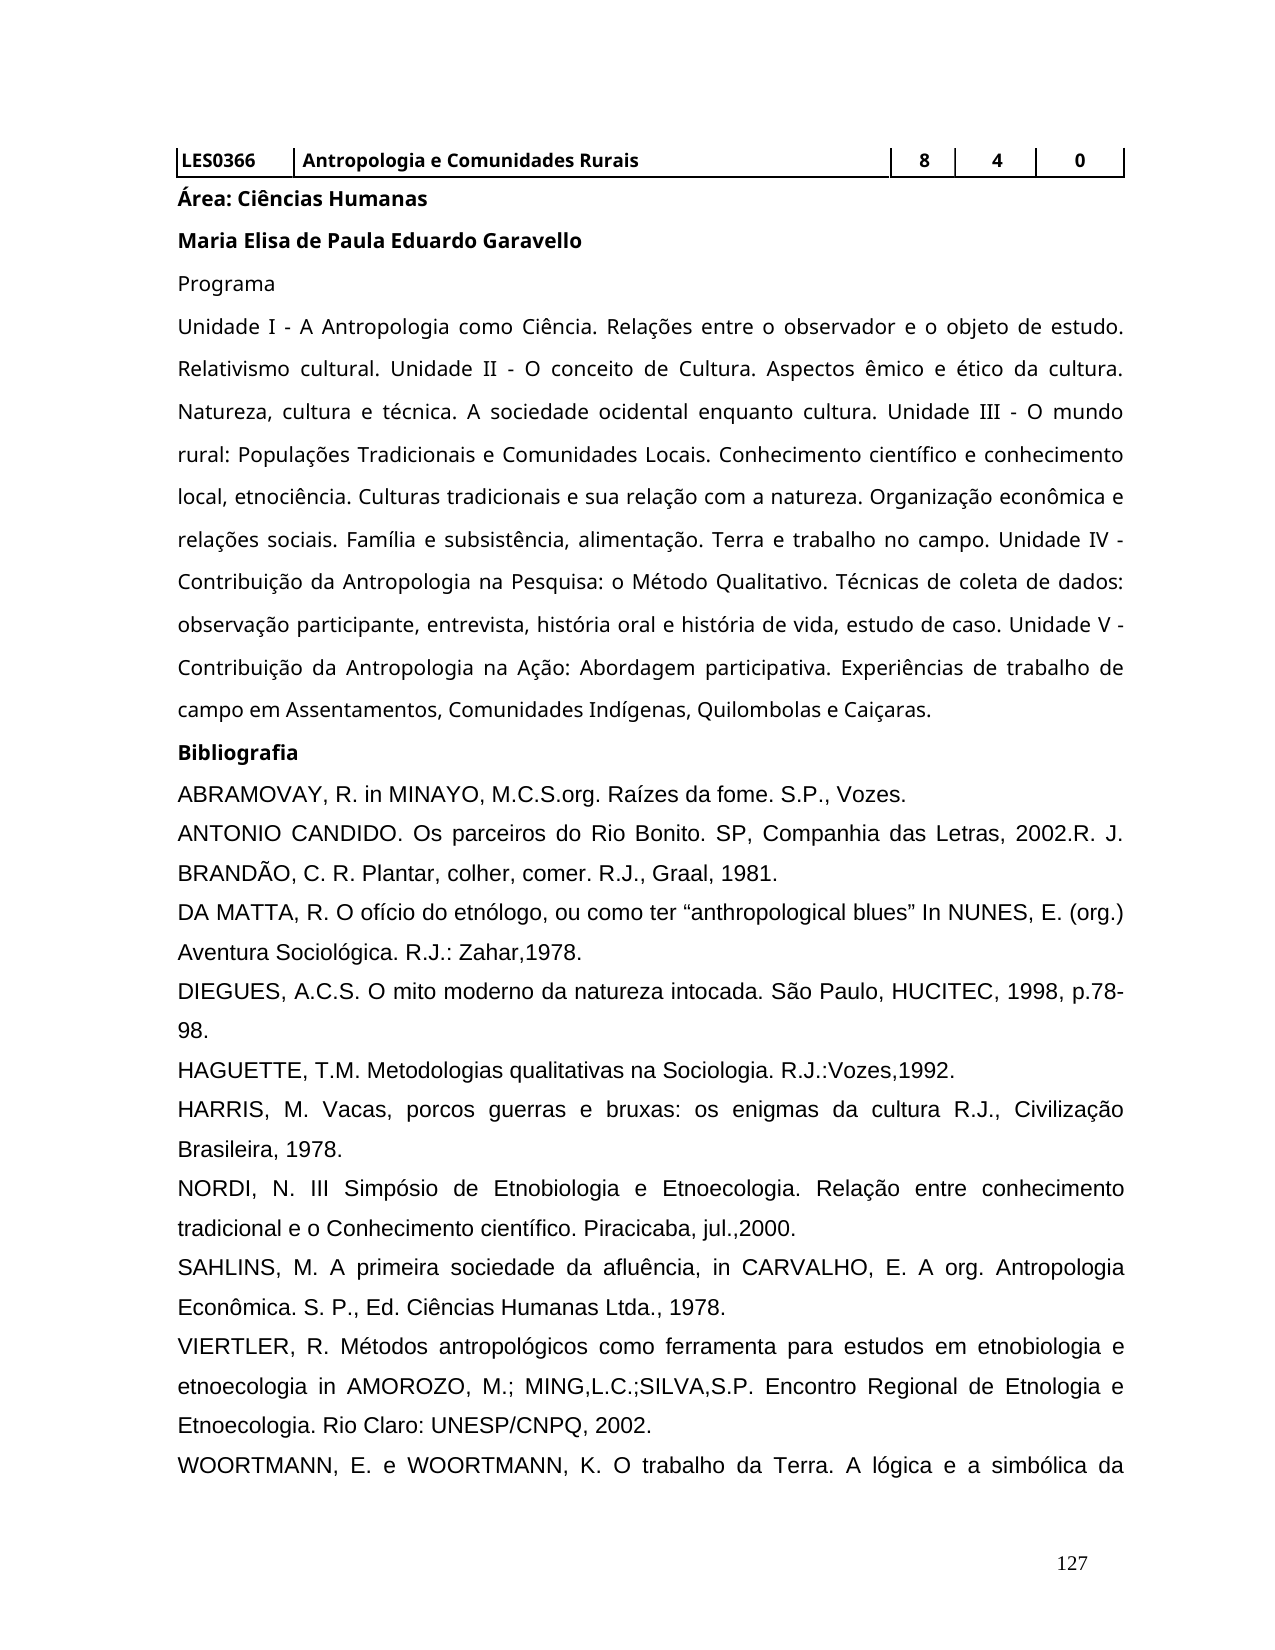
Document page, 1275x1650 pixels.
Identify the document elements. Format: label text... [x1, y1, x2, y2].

text HARRIS, M. Vacas, porcos guerras e bruxas: os enigmas da cultura R.J., Civilização Brasileira, 1978. [177, 1096, 1125, 1162]
table_header [293, 178, 889, 184]
text WOORTMANN, E. e WOORTMANN, K. O trabalho da Terra. A lógica e a simbólica da [177, 1452, 1125, 1478]
text Área: Ciências Humanas [177, 184, 1125, 212]
table_header [954, 178, 1035, 184]
table_header [890, 178, 954, 184]
text SAHLINS, M. A primeira sociedade da afluência, in CARVALHO, E. A org. Antropologia Econômica. S. P., Ed. Ciências Humanas Ltda., 1978. [177, 1254, 1125, 1320]
table_header 8 [892, 148, 954, 176]
text DA MATTA, R. O ofício do etnólogo, ou como ter “anthropological blues” In NUNES, E. (org.) Aventura Sociológica. R.J.: Zahar,1978. [177, 899, 1125, 965]
text Bibliografia [177, 738, 1125, 766]
text HAGUETTE, T.M. Metodologias qualitativas na Sociologia. R.J.:Vozes,1992. [177, 1057, 1125, 1083]
text DIEGUES, A.C.S. O mito moderno da natureza intocada. São Paulo, HUCITEC, 1998, p.78-98. [177, 978, 1125, 1044]
text Maria Elisa de Paula Eduardo Garavello [177, 227, 1125, 255]
text VIERTLER, R. Métodos antropológicos como ferramenta para estudos em etnobiologia e etnoecologia in AMOROZO, M.; MING,L.C.;SILVA,S.P. Encontro Regional de Etnologia e Etnoecologia. Rio Claro: UNESP/CNPQ, 2002. [177, 1333, 1125, 1438]
table_header LES0366 [178, 148, 293, 176]
table_header 0 [1037, 148, 1123, 176]
text NORDI, N. III Simpósio de Etnobiologia e Etnoecologia. Relação entre conhecimento tradicional e o Conhecimento científico. Piracicaba, jul.,2000. [177, 1175, 1125, 1241]
text Unidade I - A Antropologia como Ciência. Relações entre o observador e o objeto de estudo. Relativismo cultural. Unidade II - O conceito de Cultura. Aspectos êmico e ético da cultura. Natureza, cultura e técnica. A sociedade ocidental enquanto cultura. Unidade III - O mundo rural: Populações Tradicionais e Comunidades Locais. Conhecimento científico e conhecimento local, etnociência. Culturas tradicionais e sua relação com a natureza. Organização econômica e relações sociais. Família e subsistência, alimentação. Terra e trabalho no campo. Unidade IV - Contribuição da Antropologia na Pesquisa: o Método Qualitativo. Técnicas de coleta de dados: observação participante, entrevista, história oral e história de vida, estudo de caso. Unidade V - Contribuição da Antropologia na Ação: Abordagem participativa. Experiências de trabalho de campo em Assentamentos, Comunidades Indígenas, Quilombolas e Caiçaras. [177, 312, 1125, 724]
table_header Antropologia e Comunidades Rurais [295, 148, 889, 176]
text ABRAMOVAY, R. in MINAYO, M.C.S.org. Raízes da fome. S.P., Vozes. [177, 781, 1125, 807]
table_header [176, 178, 293, 184]
table_header 4 [956, 148, 1035, 176]
text ANTONIO CANDIDO. Os parceiros do Rio Bonito. SP, Companhia das Letras, 2002.R. J. BRANDÃO, C. R. Plantar, colher, comer. R.J., Graal, 1981. [177, 820, 1125, 886]
table_header [1035, 178, 1125, 184]
text Programa [177, 269, 1125, 298]
